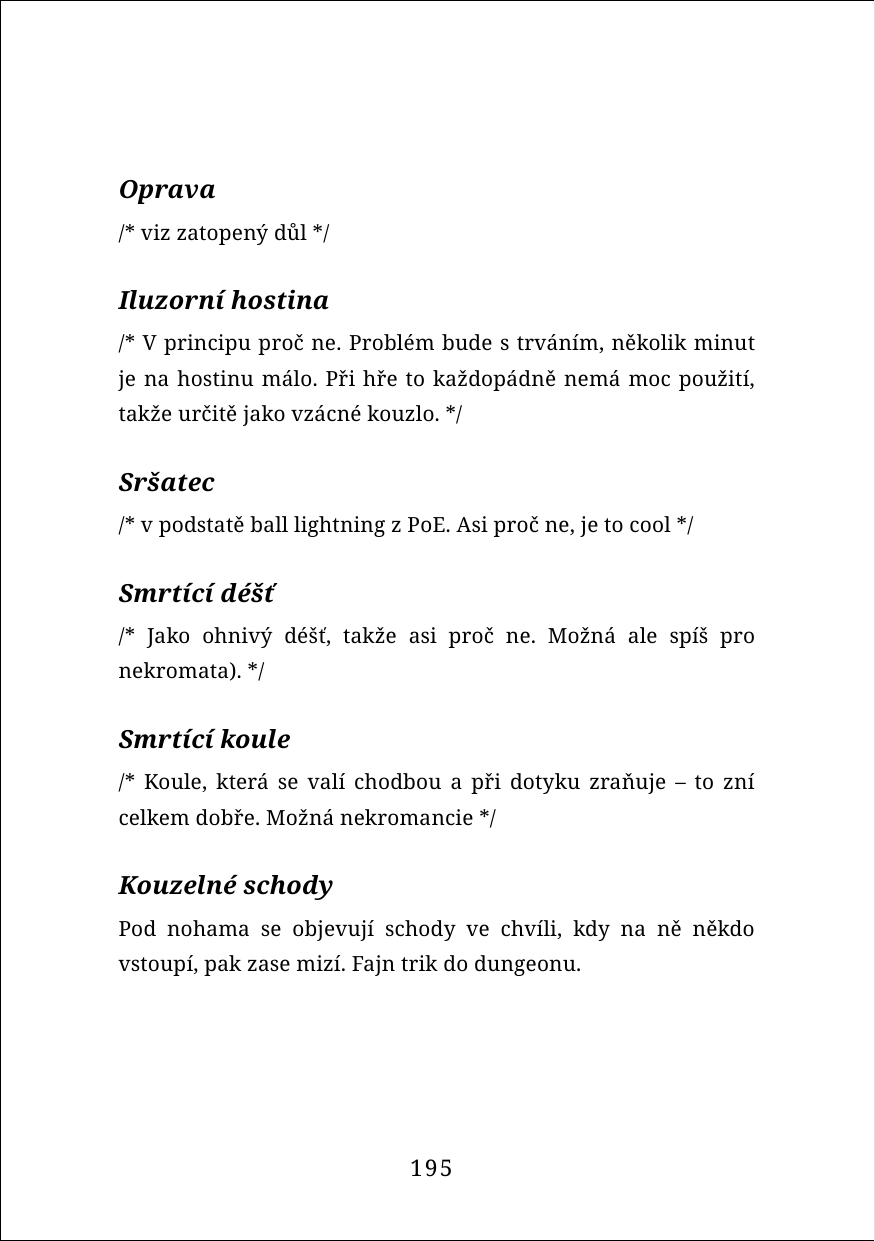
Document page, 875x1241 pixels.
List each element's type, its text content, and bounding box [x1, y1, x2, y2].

subtitle Smrtící déšť [118, 575, 756, 609]
subtitle Oprava [118, 172, 756, 206]
subtitle Iluzorní hostina [118, 283, 756, 317]
subtitle Sršatec [118, 464, 756, 498]
text /* Jako ohnivý déšť, takže asi proč ne. Možná ale spíš pro nekromata). */ [118, 621, 756, 685]
subtitle Smrtící koule [118, 722, 756, 756]
text /* v podstatě ball lightning z PoE. Asi proč ne, je to cool */ [118, 510, 756, 539]
text /* V principu proč ne. Problém bude s trváním, několik minut je na hostinu málo. Při hře to každopádně nemá moc použití, takže určitě jako vzácné kouzlo. */ [118, 328, 756, 428]
subtitle Kouzelné schody [118, 868, 756, 902]
text /* Koule, která se valí chodbou a při dotyku zraňuje – to zní celkem dobře. Možná nekromancie */ [118, 767, 756, 831]
text /* viz zatopený důl */ [118, 218, 756, 246]
text Pod nohama se objevují schody ve chvíli, kdy na ně někdo vstoupí, pak zase mizí. Fajn trik do dungeonu. [118, 914, 756, 978]
